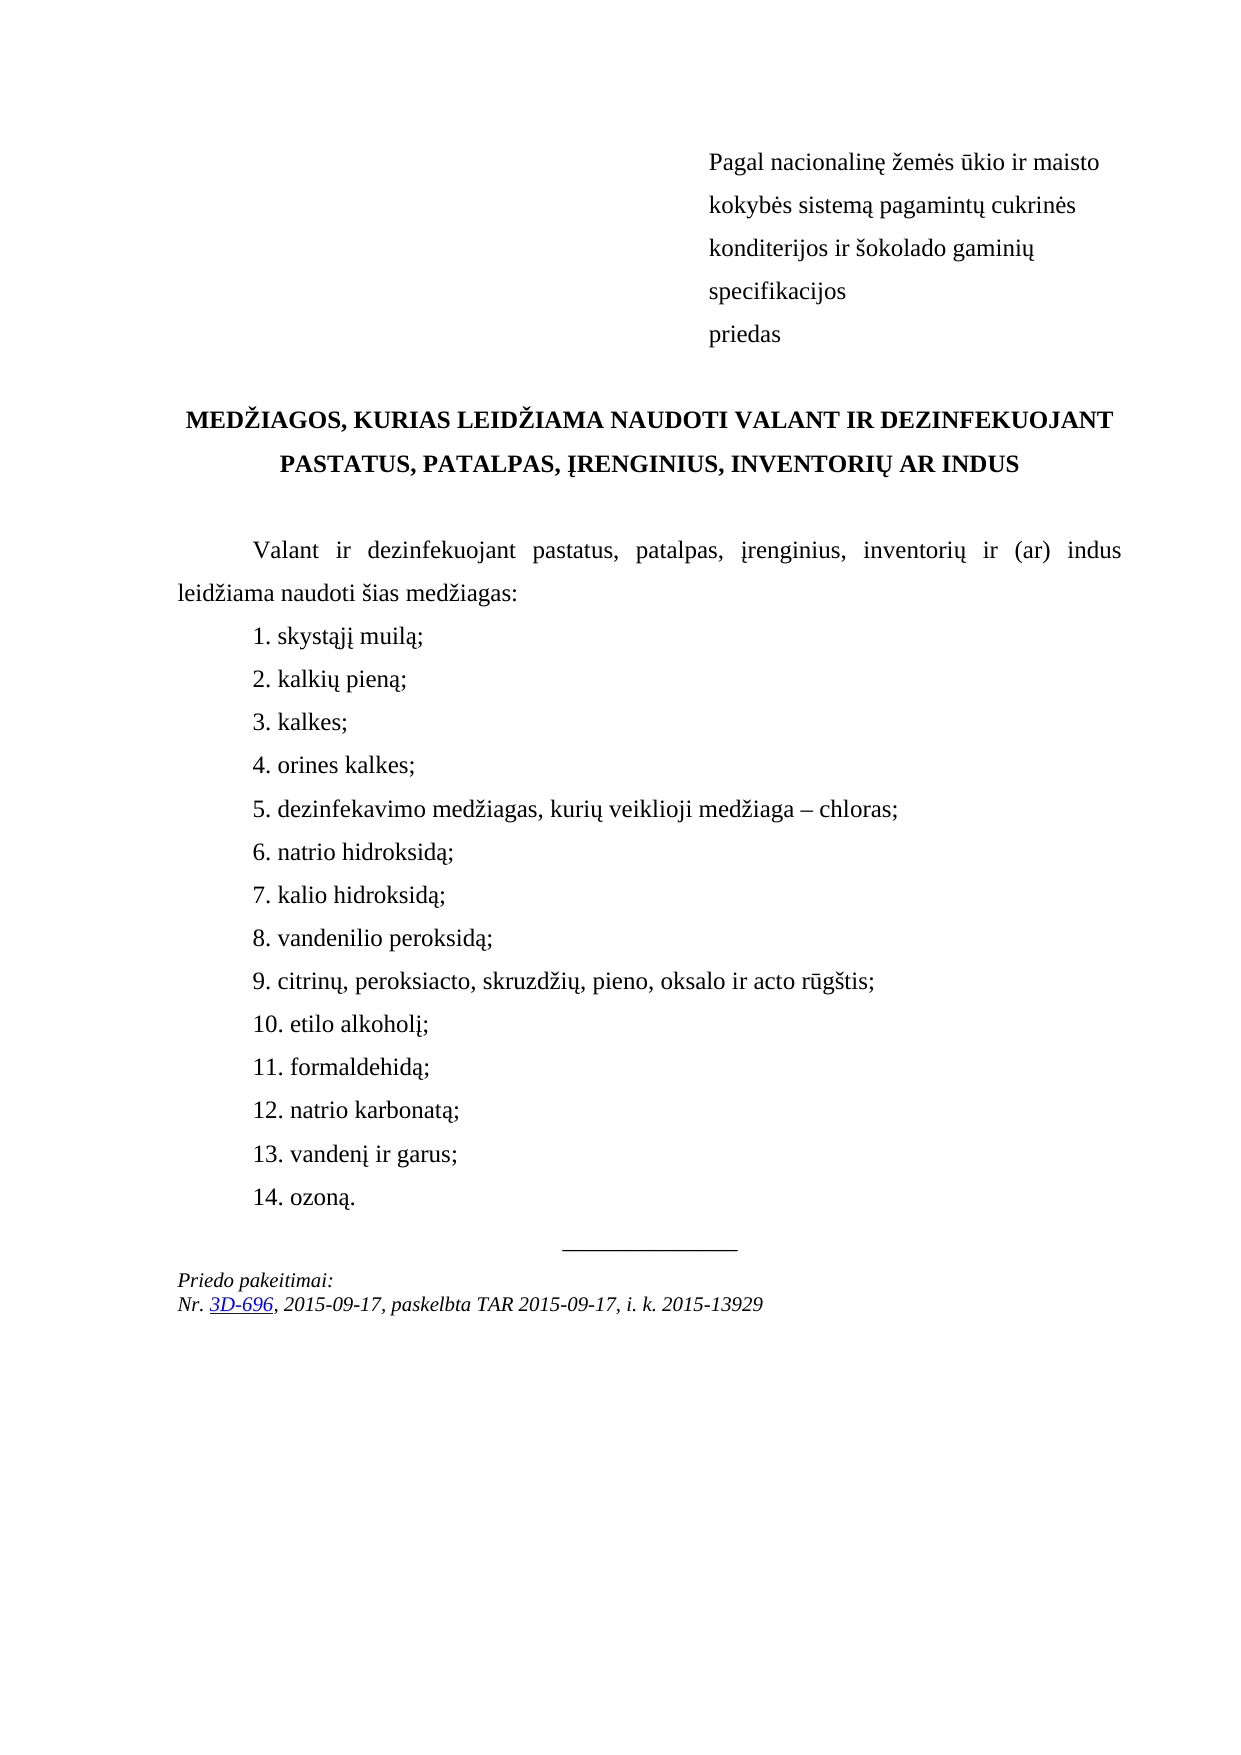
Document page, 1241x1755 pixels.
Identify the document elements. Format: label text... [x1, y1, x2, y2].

text 3. kalkes; [177, 707, 1122, 736]
text priedas [709, 319, 1122, 348]
text 7. kalio hidroksidą; [177, 880, 1122, 909]
text Valant ir dezinfekuojant pastatus, patalpas, įrenginius, inventorių ir (ar) indus leidžiama naudoti šias medžiagas: [177, 535, 1122, 607]
text 13. vandenį ir garus; [177, 1139, 1122, 1167]
text 14. ozoną. [177, 1182, 1122, 1211]
text Nr. 3D-696, 2015-09-17, paskelbta TAR 2015-09-17, i. k. 2015-13929 [177, 1292, 1122, 1316]
text MEDŽIAGOS, KURIAS LEIDŽIAMA NAUDOTI VALANT IR DEZINFEKUOJANT PASTATUS, PATALPAS, ĮRENGINIUS, INVENTORIŲ AR INDUS [177, 406, 1122, 477]
text Priedo pakeitimai: [177, 1268, 1122, 1292]
text 2. kalkių pieną; [177, 664, 1122, 693]
text Pagal nacionalinę žemės ūkio ir maisto kokybės sistemą pagamintų cukrinės konditerijos ir šokolado gaminių specifikacijos [709, 147, 1122, 305]
text 10. etilo alkoholį; [177, 1009, 1122, 1038]
text 4. orines kalkes; [177, 751, 1122, 779]
text 6. natrio hidroksidą; [177, 837, 1122, 866]
text 9. citrinų, peroksiacto, skruzdžių, pieno, oksalo ir acto rūgštis; [177, 966, 1122, 995]
text ______________ [177, 1225, 1122, 1254]
text 11. formaldehidą; [177, 1052, 1122, 1081]
text 12. natrio karbonatą; [177, 1096, 1122, 1124]
text 1. skystąjį muilą; [177, 621, 1122, 650]
text 8. vandenilio peroksidą; [177, 923, 1122, 952]
text 5. dezinfekavimo medžiagas, kurių veiklioji medžiaga – chloras; [177, 794, 1122, 822]
